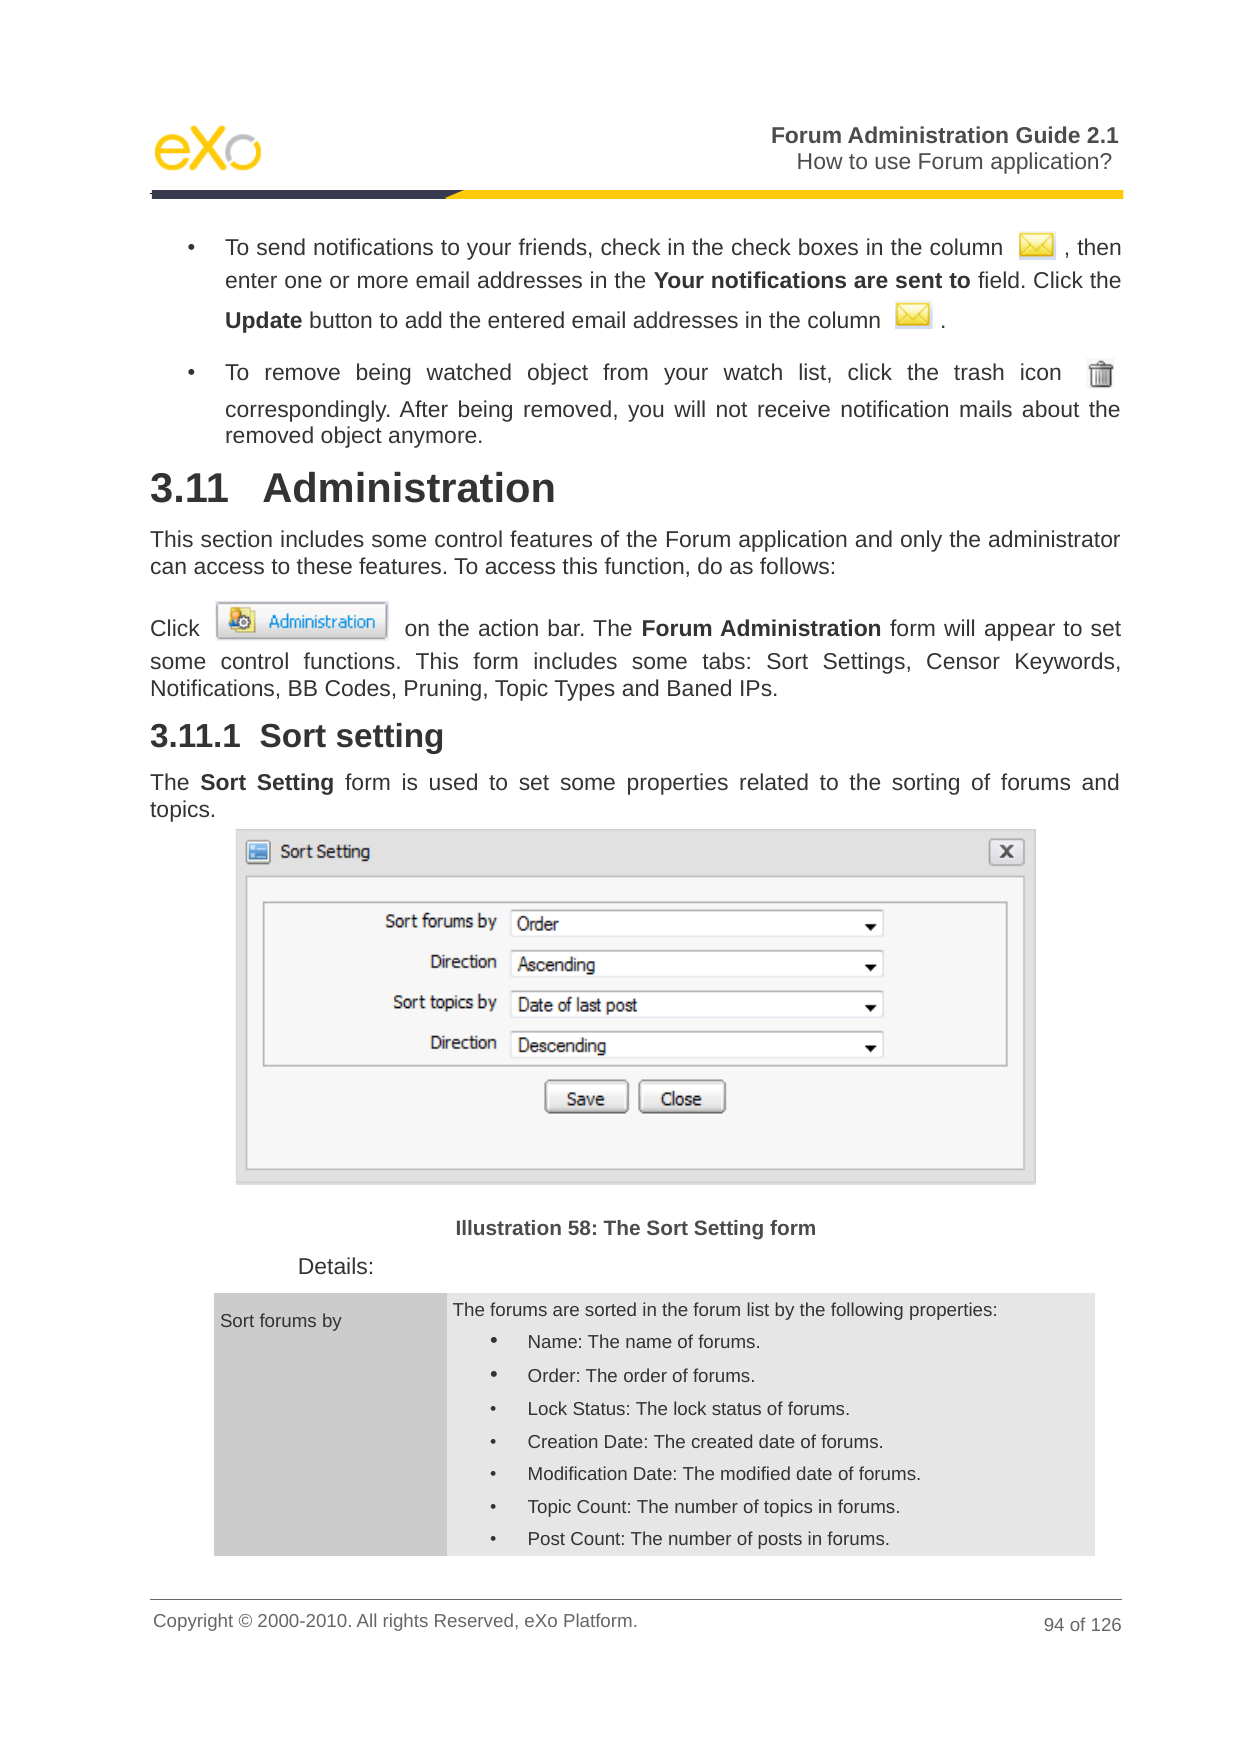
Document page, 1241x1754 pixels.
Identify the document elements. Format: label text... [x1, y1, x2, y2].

text Click on the action bar. The Forum Administration form will appear to set some control functions. This form includes some tabs: Sort Settings, Censor Keywords, Notifications, BB Codes, Pruning, Topic Types and Baned IPs. [150, 594, 1122, 701]
text Details: [298, 1213, 1122, 1279]
picture [155, 125, 262, 171]
table_header Sort forums by [214, 1293, 447, 1556]
text The Sort Setting form is used to set some properties related to the sorting of forums and topics. [150, 769, 1122, 822]
text This section includes some control features of the Forum application and only the administrator can access to these features. To access this function, do as follows: [150, 526, 1122, 579]
picture [215, 601, 389, 641]
picture [235, 829, 1036, 1185]
table_header The forums are sorted in the forum list by the following properties: Name: The name of forums. Order: The order of forums. Lock Status: The lock status of forums. Creation Date: The created date of forums. Modification Date: The modified date of forums. Topic Count: The number of topics in forums. Post Count: The number of posts in forums. [447, 1293, 1095, 1556]
picture [151, 190, 1124, 199]
picture [1086, 358, 1115, 389]
picture [895, 300, 933, 329]
picture [1018, 231, 1057, 260]
list To remove being watched object from your watch list, click the trash icon correspondingly. After being removed, you will not receive notification mails about the removed object anymore. [187, 351, 1122, 448]
subtitle Sort setting [150, 716, 1122, 754]
list To send notifications to your friends, check in the check boxes in the column , then enter one or more email addresses in the Your notifications are sent to field. Click the Update button to add the entered email addresses in the column . [187, 223, 1122, 336]
subtitle Administration [150, 463, 1122, 511]
text Illustration 60: The Sort Setting form [224, 1213, 1047, 1240]
text [224, 829, 235, 904]
